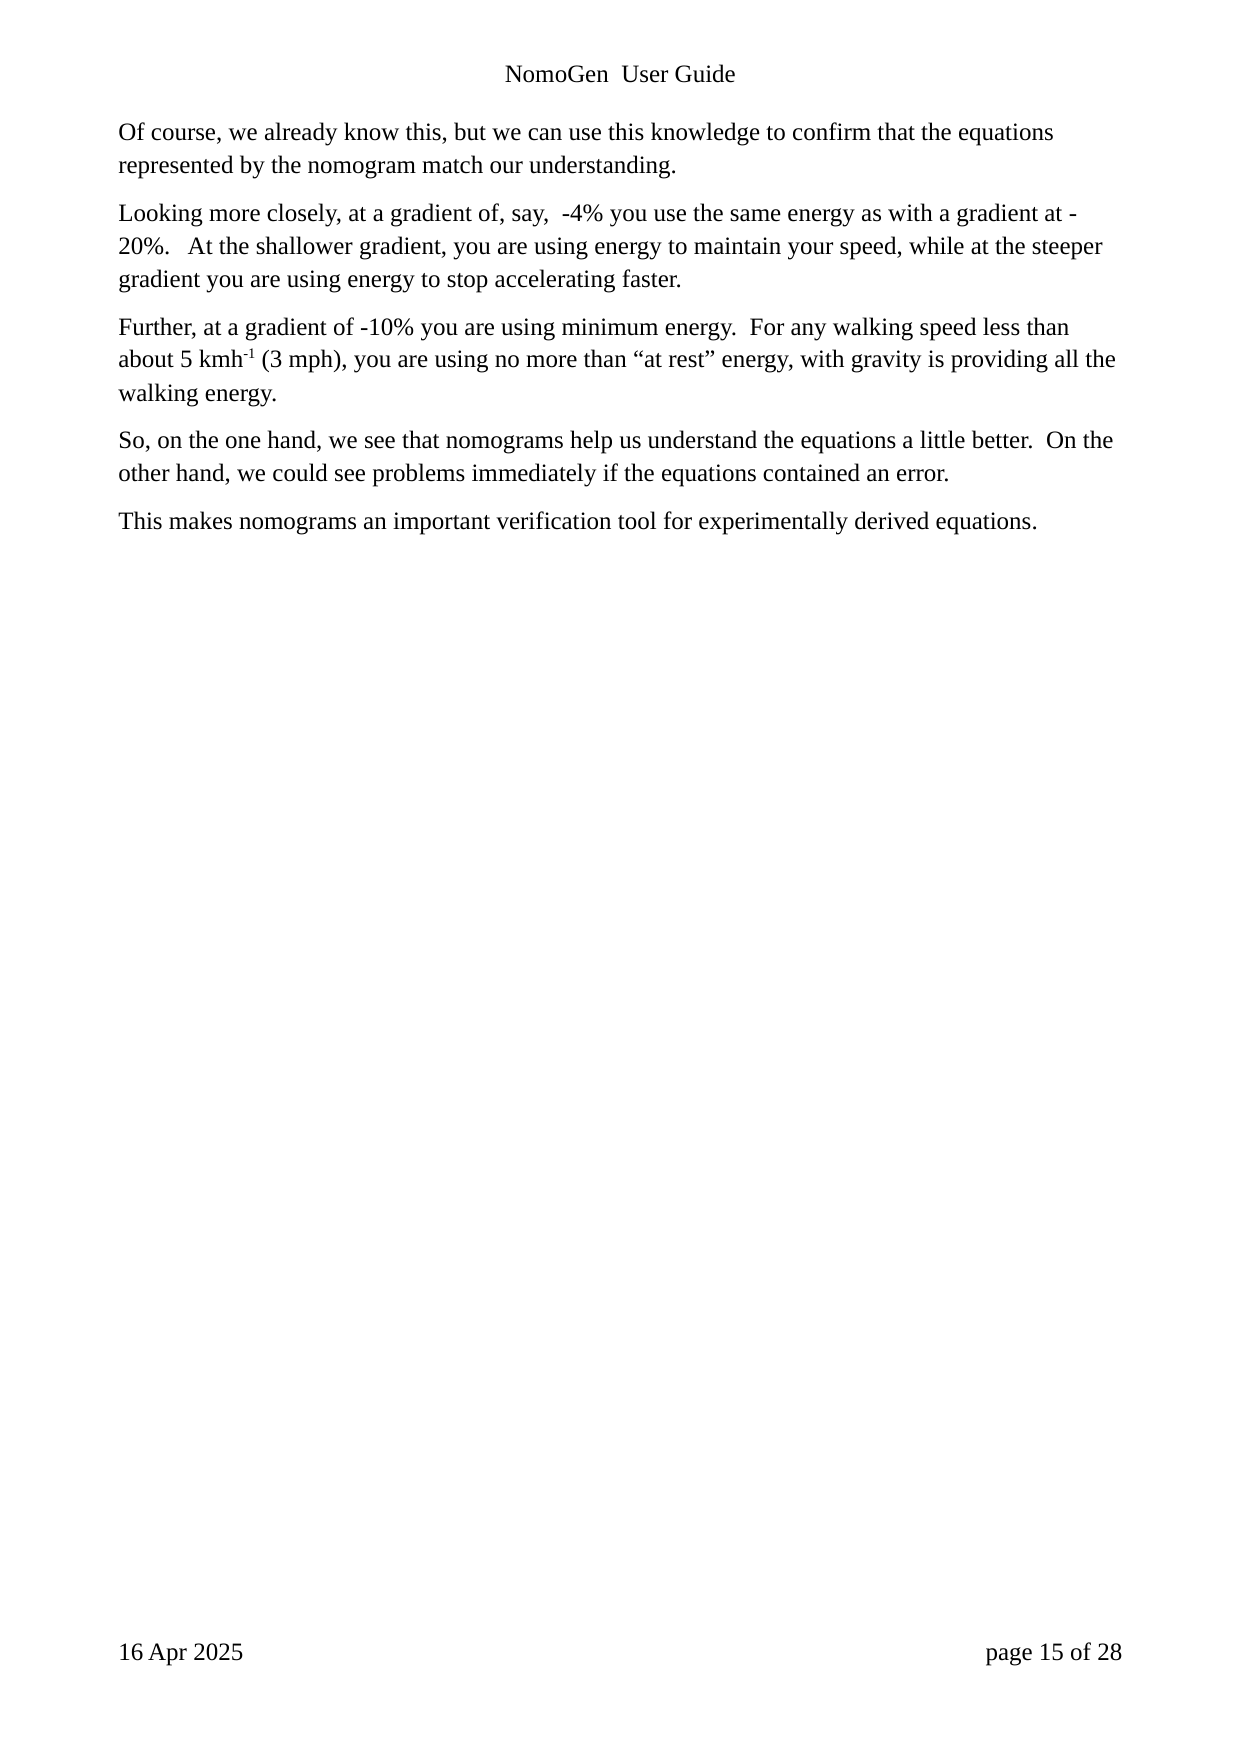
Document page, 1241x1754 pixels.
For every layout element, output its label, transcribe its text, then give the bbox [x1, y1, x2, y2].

text Further, at a gradient of -10% you are using minimum energy. For any walking speed less than about 5 kmh-1 (3 mph), you are using no more than “at rest” energy, with gravity is providing all the walking energy. [118, 312, 1122, 406]
text So, on the one hand, we see that nomograms help us understand the equations a little better. On the other hand, we could see problems immediately if the equations contained an error. [118, 425, 1122, 487]
text This makes nomograms an important verification tool for experimentally derived equations. [118, 506, 1122, 534]
text Looking more closely, at a gradient of, say, -4% you use the same energy as with a gradient at -20%. At the shallower gradient, you are using energy to maintain your speed, while at the steeper gradient you are using energy to stop accelerating faster. [118, 198, 1122, 293]
text Of course, we already know this, but we can use this knowledge to confirm that the equations represented by the nomogram match our understanding. [118, 117, 1122, 179]
